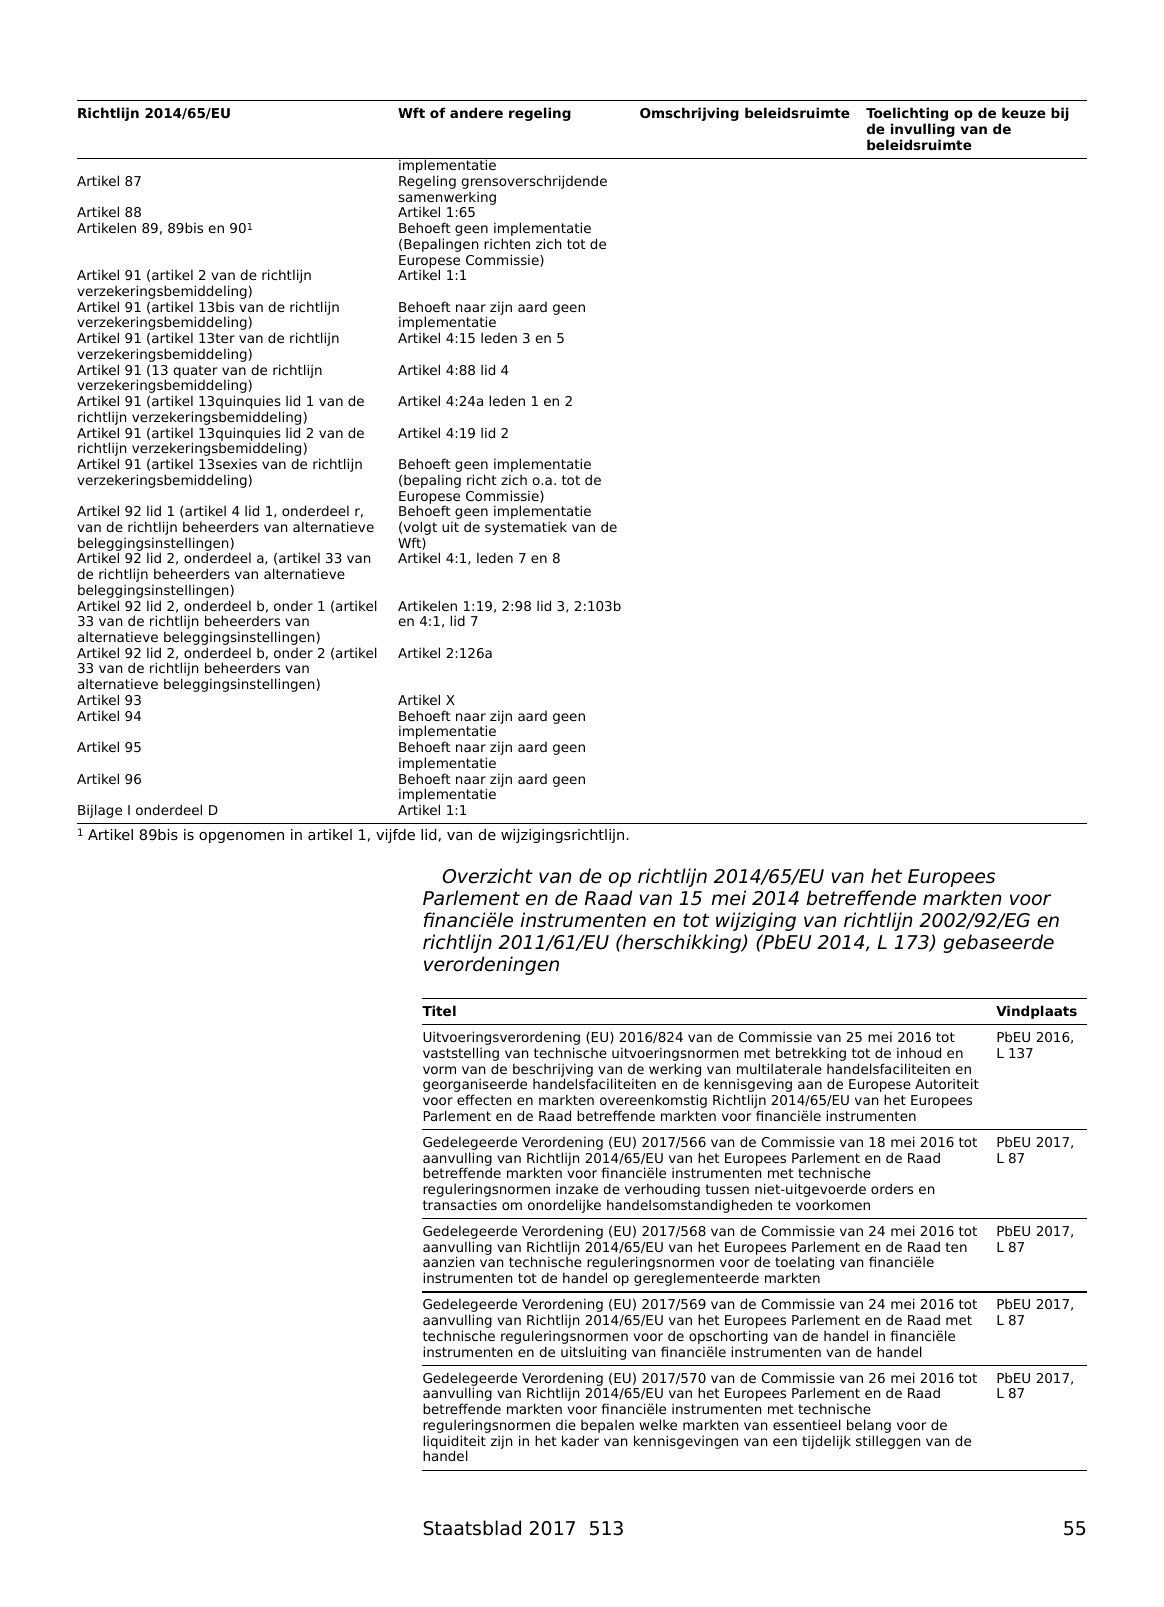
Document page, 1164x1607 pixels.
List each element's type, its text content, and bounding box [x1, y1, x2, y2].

text Overzicht van de op richtlijn 2014/65/EU van het Europees Parlement en de Raad van 15 mei 2014 betreffende markten voor financiële instrumenten en tot wijziging van richtlijn 2002/92/EG en richtlijn 2011/61/EU (herschikking) (PbEU 2014, L 173) gebaseerde verordeningen [422, 866, 1087, 976]
table_cell Artikelen 89, 89bis en 901 [77, 221, 392, 268]
table_cell Behoeft naar zijn aard geen implementatie [392, 709, 633, 740]
table_header Omschrijving beleidsruimte [633, 101, 860, 158]
table_cell PbEU 2017, L 87 [990, 1366, 1087, 1469]
table_cell [860, 331, 1087, 362]
table_cell Artikel 94 [77, 709, 392, 740]
table_cell Artikel 91 (artikel 13sexies van de richtlijn verzekeringsbemiddeling) [77, 457, 392, 504]
table_cell [633, 300, 860, 331]
table_cell [633, 331, 860, 362]
table_cell 1 Artikel 89bis is opgenomen in artikel 1, vijfde lid, van de wijzigingsrichtlijn. [77, 824, 1087, 844]
table_cell Artikel 1:1 [392, 803, 633, 823]
table_cell Artikel 91 (artikel 13quinquies lid 1 van de richtlijn verzekeringsbemiddeling) [77, 394, 392, 425]
table_cell Artikel 88 [77, 205, 392, 221]
table_cell [77, 159, 392, 174]
table_cell [633, 551, 860, 598]
table_cell [860, 159, 1087, 174]
table_header Richtlijn 2014/65/EU [77, 101, 392, 158]
table_cell Artikelen 1:19, 2:98 lid 3, 2:103b en 4:1, lid 7 [392, 599, 633, 646]
table_cell [633, 174, 860, 205]
table_cell [633, 693, 860, 708]
table_cell Artikel 2:126a [392, 646, 633, 693]
table_cell Artikel 1:65 [392, 205, 633, 221]
table_cell [860, 551, 1087, 598]
table_cell [633, 268, 860, 299]
table_cell Artikel 4:19 lid 2 [392, 425, 633, 457]
table_cell [633, 646, 860, 693]
table_cell Artikel 92 lid 2, onderdeel a, (artikel 33 van de richtlijn beheerders van alternatieve beleggingsinstellingen) [77, 551, 392, 598]
table_cell [633, 425, 860, 457]
table_cell [860, 740, 1087, 771]
table_cell [860, 268, 1087, 299]
table_cell Gedelegeerde Verordening (EU) 2017/568 van de Commissie van 24 mei 2016 tot aanvulling van Richtlijn 2014/65/EU van het Europees Parlement en de Raad ten aanzien van technische reguleringsnormen voor de toelating van financiële instrumenten tot de handel op gereglementeerde markten [422, 1219, 990, 1291]
table_cell Behoeft naar zijn aard geen implementatie [392, 740, 633, 771]
table_cell Behoeft geen implementatie (Bepalingen richten zich tot de Europese Commissie) [392, 221, 633, 268]
table_cell Artikel 92 lid 2, onderdeel b, onder 1 (artikel 33 van de richtlijn beheerders van alternatieve beleggingsinstellingen) [77, 599, 392, 646]
table_cell Regeling grensoverschrijdende samenwerking [392, 174, 633, 205]
table_cell [860, 709, 1087, 740]
table_cell Gedelegeerde Verordening (EU) 2017/566 van de Commissie van 18 mei 2016 tot aanvulling van Richtlijn 2014/65/EU van het Europees Parlement en de Raad betreffende markten voor financiële instrumenten met technische reguleringsnormen inzake de verhouding tussen niet-uitgevoerde orders en transacties om onordelijke handelsomstandigheden te voorkomen [422, 1130, 990, 1218]
table_header Wft of andere regeling [392, 101, 633, 158]
table_cell [633, 599, 860, 646]
table_cell [860, 221, 1087, 268]
table_cell [633, 709, 860, 740]
table_cell [860, 300, 1087, 331]
table_header Titel [422, 999, 990, 1024]
table_cell Artikel 1:1 [392, 268, 633, 299]
table_cell [860, 363, 1087, 394]
table_cell [860, 425, 1087, 457]
table_cell Artikel 92 lid 2, onderdeel b, onder 2 (artikel 33 van de richtlijn beheerders van alternatieve beleggingsinstellingen) [77, 646, 392, 693]
table_cell [633, 504, 860, 551]
table_cell Artikel 92 lid 1 (artikel 4 lid 1, onderdeel r, van de richtlijn beheerders van alternatieve beleggingsinstellingen) [77, 504, 392, 551]
table_cell [860, 599, 1087, 646]
table_cell Artikel 91 (artikel 2 van de richtlijn verzekeringsbemiddeling) [77, 268, 392, 299]
table_cell [860, 457, 1087, 504]
table_cell Artikel 4:1, leden 7 en 8 [392, 551, 633, 598]
table_cell Behoeft naar zijn aard geen implementatie [392, 300, 633, 331]
table_cell Artikel 91 (13 quater van de richtlijn verzekeringsbemiddeling) [77, 363, 392, 394]
table_cell Artikel 4:15 leden 3 en 5 [392, 331, 633, 362]
table_cell [860, 771, 1087, 803]
table_cell [633, 771, 860, 803]
table_cell Artikel 96 [77, 771, 392, 803]
table_header Vindplaats [990, 999, 1087, 1024]
table_cell Gedelegeerde Verordening (EU) 2017/569 van de Commissie van 24 mei 2016 tot aanvulling van Richtlijn 2014/65/EU van het Europees Parlement en de Raad met technische reguleringsnormen voor de opschorting van de handel in financiële instrumenten en de uitsluiting van financiële instrumenten van de handel [422, 1293, 990, 1365]
table_cell Artikel 87 [77, 174, 392, 205]
table_cell [633, 394, 860, 425]
table_cell implementatie [392, 159, 633, 174]
table_cell Artikel 91 (artikel 13ter van de richtlijn verzekeringsbemiddeling) [77, 331, 392, 362]
table_cell [860, 394, 1087, 425]
table_cell [860, 174, 1087, 205]
table_cell PbEU 2016, L 137 [990, 1025, 1087, 1129]
table_cell [860, 205, 1087, 221]
table_cell Artikel 4:24a leden 1 en 2 [392, 394, 633, 425]
table_cell [860, 504, 1087, 551]
table_cell Artikel 95 [77, 740, 392, 771]
table_cell [633, 457, 860, 504]
table_cell [860, 803, 1087, 823]
table_cell Artikel X [392, 693, 633, 708]
table_cell [633, 740, 860, 771]
table_cell PbEU 2017, L 87 [990, 1293, 1087, 1365]
table_cell Artikel 4:88 lid 4 [392, 363, 633, 394]
table_cell Gedelegeerde Verordening (EU) 2017/570 van de Commissie van 26 mei 2016 tot aanvulling van Richtlijn 2014/65/EU van het Europees Parlement en de Raad betreffende markten voor financiële instrumenten met technische reguleringsnormen die bepalen welke markten van essentieel belang voor de liquiditeit zijn in het kader van kennisgevingen van een tijdelijk stilleggen van de handel [422, 1366, 990, 1469]
table_cell Behoeft naar zijn aard geen implementatie [392, 771, 633, 803]
table_cell Behoeft geen implementatie (bepaling richt zich o.a. tot de Europese Commissie) [392, 457, 633, 504]
table_cell [633, 205, 860, 221]
table_cell Behoeft geen implementatie (volgt uit de systematiek van de Wft) [392, 504, 633, 551]
table_cell Artikel 91 (artikel 13bis van de richtlijn verzekeringsbemiddeling) [77, 300, 392, 331]
table_cell PbEU 2017, L 87 [990, 1130, 1087, 1218]
table_cell Bijlage I onderdeel D [77, 803, 392, 823]
table_cell PbEU 2017, L 87 [990, 1219, 1087, 1291]
table_cell [633, 159, 860, 174]
table_header Toelichting op de keuze bij de invulling van de beleidsruimte [860, 101, 1087, 158]
table_cell [860, 646, 1087, 693]
table_cell Uitvoeringsverordening (EU) 2016/824 van de Commissie van 25 mei 2016 tot vaststelling van technische uitvoeringsnormen met betrekking tot de inhoud en vorm van de beschrijving van de werking van multilaterale handelsfaciliteiten en georganiseerde handelsfaciliteiten en de kennisgeving aan de Europese Autoriteit voor effecten en markten overeenkomstig Richtlijn 2014/65/EU van het Europees Parlement en de Raad betreffende markten voor financiële instrumenten [422, 1025, 990, 1129]
table_cell [633, 803, 860, 823]
table_cell [860, 693, 1087, 708]
table_cell Artikel 91 (artikel 13quinquies lid 2 van de richtlijn verzekeringsbemiddeling) [77, 425, 392, 457]
table_cell Artikel 93 [77, 693, 392, 708]
table_cell [633, 363, 860, 394]
table_cell [633, 221, 860, 268]
